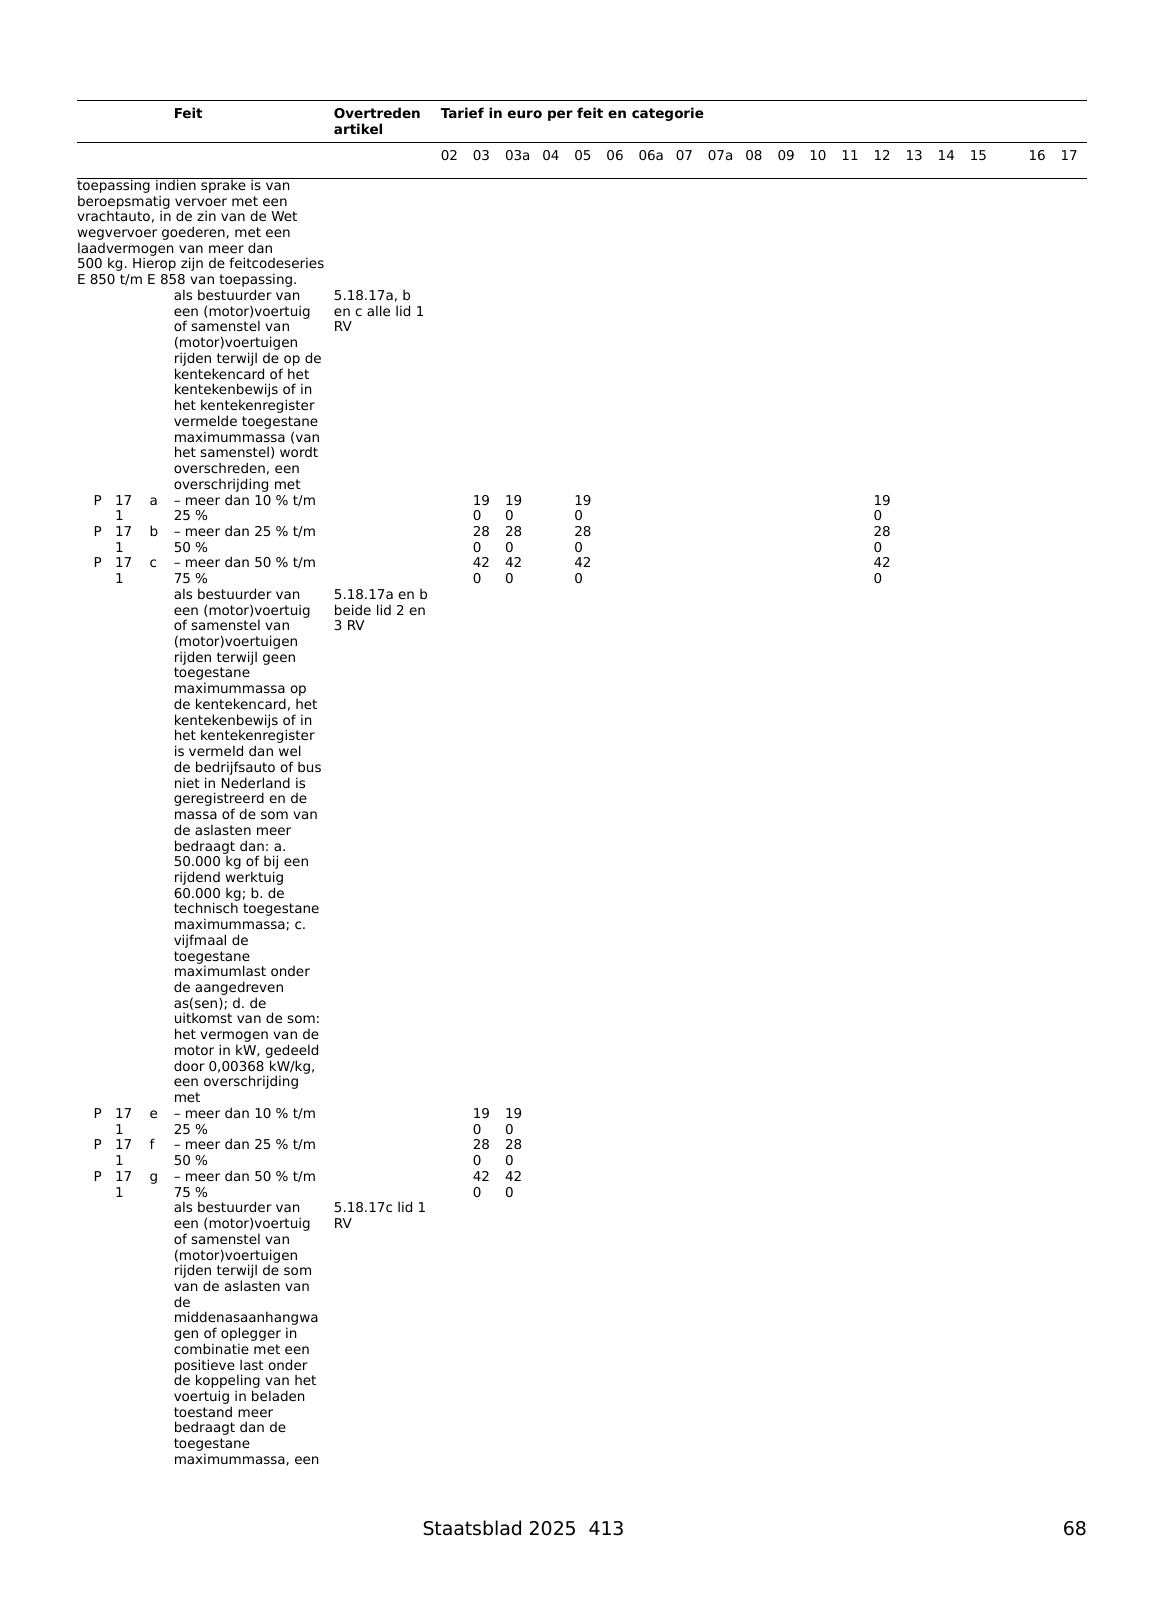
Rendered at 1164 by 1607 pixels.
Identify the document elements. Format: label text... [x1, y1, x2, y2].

table_cell [109, 1200, 143, 1467]
table_cell [702, 1200, 739, 1467]
table_cell [868, 1169, 899, 1200]
table_cell [632, 288, 670, 492]
table_header Tarief in euro per feit en categorie [435, 101, 1054, 142]
table_cell [162, 587, 167, 1106]
table_cell [835, 524, 867, 555]
table_cell 190 [568, 492, 600, 524]
table_cell [739, 1200, 771, 1467]
table_cell [162, 1106, 167, 1137]
table_cell [670, 1137, 702, 1169]
table_cell 09 [771, 143, 803, 178]
table_cell [670, 179, 702, 288]
table_cell 10 [803, 143, 835, 178]
table_cell [868, 1106, 899, 1137]
table_cell [1022, 492, 1054, 524]
table_cell [82, 587, 87, 1106]
table_cell [536, 555, 568, 587]
table_cell [803, 1169, 835, 1200]
table_cell [771, 179, 803, 288]
table_cell [1054, 1200, 1087, 1467]
table_cell [632, 1137, 670, 1169]
table_cell [739, 587, 771, 1106]
table_cell 11 [835, 143, 867, 178]
table_cell [803, 1137, 835, 1169]
table_cell [868, 1137, 899, 1169]
table_cell [536, 587, 568, 1106]
table_cell [771, 524, 803, 555]
table_cell P [88, 524, 109, 555]
table_cell [568, 179, 600, 288]
table_cell [1022, 1137, 1054, 1169]
table_cell [144, 587, 162, 1106]
table_cell [435, 555, 467, 587]
table_cell [964, 1169, 1022, 1200]
table_cell [702, 1106, 739, 1137]
table_cell [568, 1106, 600, 1137]
table_cell P [88, 1169, 109, 1200]
table_cell [82, 143, 87, 178]
table_cell [568, 1200, 600, 1467]
table_cell [739, 524, 771, 555]
table_cell [88, 143, 109, 178]
table_cell [931, 179, 963, 288]
table_cell [162, 1137, 167, 1169]
table_cell [771, 1169, 803, 1200]
table_cell 06a [632, 143, 670, 178]
table_cell [568, 288, 600, 492]
table_cell [702, 179, 739, 288]
table_cell [600, 288, 632, 492]
table_cell [77, 1169, 82, 1200]
table_cell 190 [467, 492, 499, 524]
table_cell [77, 492, 82, 524]
table_cell 190 [868, 492, 899, 524]
table_cell [536, 1169, 568, 1200]
table_cell [536, 1137, 568, 1169]
table_cell – meer dan 10 % t/m 25 % [168, 492, 328, 524]
table_cell [328, 143, 434, 178]
table_cell [899, 555, 931, 587]
table_cell [670, 555, 702, 587]
table_cell [467, 587, 499, 1106]
table_cell [702, 524, 739, 555]
table_cell [467, 1200, 499, 1467]
table_cell [1054, 288, 1087, 492]
table_cell [467, 179, 499, 288]
table_cell [568, 1137, 600, 1169]
table_cell [328, 1137, 434, 1169]
table_header [1054, 101, 1087, 142]
table_cell [1022, 1200, 1054, 1467]
table_cell [1054, 1137, 1087, 1169]
table_cell [162, 524, 167, 555]
table_cell 280 [499, 1137, 536, 1169]
table_cell [77, 1200, 82, 1467]
table_cell [82, 492, 87, 524]
table_cell [899, 288, 931, 492]
table_cell [499, 1200, 536, 1467]
table_cell als bestuurder van een (motor)voertuig of samenstel van (motor)voertuigen rijden terwijl de op de kentekencard of het kentekenbewijs of in het kentekenregister vermelde toegestane maximummassa (van het samenstel) wordt overschreden, een overschrijding met [168, 288, 328, 492]
table_cell 171 [109, 1137, 143, 1169]
table_cell [568, 587, 600, 1106]
table_cell [803, 587, 835, 1106]
table_cell [868, 179, 899, 288]
table_cell [328, 179, 434, 288]
table_cell [1022, 555, 1054, 587]
table_cell [1054, 587, 1087, 1106]
table_cell [964, 1200, 1022, 1467]
table_cell 190 [467, 1106, 499, 1137]
table_cell [499, 587, 536, 1106]
table_cell [467, 288, 499, 492]
table_cell [702, 587, 739, 1106]
table_cell [1022, 179, 1054, 288]
table_cell [328, 524, 434, 555]
table_cell [835, 288, 867, 492]
table_cell [670, 587, 702, 1106]
table_cell [536, 1200, 568, 1467]
table_cell [600, 1169, 632, 1200]
table_cell 190 [499, 1106, 536, 1137]
table_cell [435, 1200, 467, 1467]
table_cell [1054, 179, 1087, 288]
table_cell 12 [868, 143, 899, 178]
table_cell [670, 524, 702, 555]
table_cell [931, 1200, 963, 1467]
table_cell [771, 1137, 803, 1169]
table_cell [162, 143, 167, 178]
table_cell [77, 1137, 82, 1169]
table_cell 16 [1022, 143, 1054, 178]
table_cell 280 [467, 524, 499, 555]
table_cell [899, 587, 931, 1106]
table_cell [162, 288, 167, 492]
table_cell [931, 587, 963, 1106]
table_cell 5.18.17a en b beide lid 2 en 3 RV [328, 587, 434, 1106]
table_cell 280 [868, 524, 899, 555]
table_cell [702, 555, 739, 587]
table_cell [670, 288, 702, 492]
table_cell [1054, 524, 1087, 555]
table_cell [803, 1200, 835, 1467]
table_header [144, 101, 162, 142]
table_cell 190 [499, 492, 536, 524]
table_cell [803, 492, 835, 524]
table_cell [82, 555, 87, 587]
table_cell [88, 1200, 109, 1467]
table_cell [835, 492, 867, 524]
table_cell P [88, 1106, 109, 1137]
table_cell [600, 1137, 632, 1169]
table_cell [670, 1169, 702, 1200]
table_cell [771, 555, 803, 587]
table_cell [536, 524, 568, 555]
table_cell [77, 587, 82, 1106]
table_cell [899, 524, 931, 555]
table_cell [899, 492, 931, 524]
table_cell [1054, 1106, 1087, 1137]
table_cell [771, 492, 803, 524]
table_cell [328, 1106, 434, 1137]
table_cell 13 [899, 143, 931, 178]
table_cell [771, 587, 803, 1106]
table_cell 280 [499, 524, 536, 555]
table_cell 14 [931, 143, 963, 178]
table_cell [964, 524, 1022, 555]
table_cell – meer dan 25 % t/m 50 % [168, 1137, 328, 1169]
table_cell [77, 288, 82, 492]
table_cell [899, 1106, 931, 1137]
table_cell – meer dan 50 % t/m 75 % [168, 555, 328, 587]
table_header [162, 101, 167, 142]
table_cell [536, 492, 568, 524]
table_cell g [144, 1169, 162, 1200]
table_cell [499, 288, 536, 492]
table_cell P [88, 555, 109, 587]
table_cell [435, 1169, 467, 1200]
table_cell [803, 524, 835, 555]
table_cell [162, 1169, 167, 1200]
table_cell [435, 492, 467, 524]
table_cell [1054, 555, 1087, 587]
table_cell [931, 524, 963, 555]
table_cell [600, 1200, 632, 1467]
table_cell [964, 555, 1022, 587]
table_cell [868, 587, 899, 1106]
table_cell 06 [600, 143, 632, 178]
table_cell [162, 1200, 167, 1467]
table_cell [739, 1169, 771, 1200]
table_cell [328, 492, 434, 524]
table_cell [899, 1200, 931, 1467]
table_cell [82, 1169, 87, 1200]
table_cell [144, 288, 162, 492]
table_cell [162, 555, 167, 587]
table_cell [931, 1137, 963, 1169]
table_cell [771, 288, 803, 492]
table_cell [964, 1137, 1022, 1169]
table_cell [109, 587, 143, 1106]
table_cell [536, 179, 568, 288]
table_cell [536, 1106, 568, 1137]
table_cell c [144, 555, 162, 587]
table_cell [600, 587, 632, 1106]
table_cell [964, 492, 1022, 524]
table_header [77, 101, 82, 142]
table_cell – meer dan 50 % t/m 75 % [168, 1169, 328, 1200]
table_cell [1022, 1169, 1054, 1200]
table_cell [435, 1137, 467, 1169]
table_cell 171 [109, 1169, 143, 1200]
table_cell [899, 1137, 931, 1169]
table_cell 171 [109, 555, 143, 587]
table_cell 171 [109, 1106, 143, 1137]
table_cell 171 [109, 492, 143, 524]
table_cell [964, 288, 1022, 492]
table_cell [435, 1106, 467, 1137]
table_cell 15 [964, 143, 1022, 178]
table_cell [835, 1137, 867, 1169]
table_cell [168, 143, 328, 178]
table_cell 07 [670, 143, 702, 178]
table_cell – meer dan 10 % t/m 25 % [168, 1106, 328, 1137]
table_cell [803, 1106, 835, 1137]
table_cell als bestuurder van een (motor)voertuig of samenstel van (motor)voertuigen rijden terwijl geen toegestane maximummassa op de kentekencard, het kentekenbewijs of in het kentekenregister is vermeld dan wel de bedrijfsauto of bus niet in Nederland is geregistreerd en de massa of de som van de aslasten meer bedraagt dan: a. 50.000 kg of bij een rijdend werktuig 60.000 kg; b. de technisch toegestane maximummassa; c. vijfmaal de toegestane maximumlast onder de aangedreven as(sen); d. de uitkomst van de som: het vermogen van de motor in kW, gedeeld door 0,00368 kW/kg, een overschrijding met [168, 587, 328, 1106]
table_cell [632, 179, 670, 288]
table_cell [144, 1200, 162, 1467]
table_cell [82, 1137, 87, 1169]
table_cell [632, 555, 670, 587]
table_cell 420 [868, 555, 899, 587]
table_cell [88, 288, 109, 492]
table_cell [600, 555, 632, 587]
table_cell [702, 1169, 739, 1200]
table_cell [328, 1169, 434, 1200]
table_cell 420 [499, 555, 536, 587]
table_cell 280 [568, 524, 600, 555]
table_header Overtreden artikel [328, 101, 434, 142]
table_cell [739, 288, 771, 492]
table_cell [435, 179, 467, 288]
table_cell [632, 1169, 670, 1200]
table_cell [632, 1106, 670, 1137]
table_cell [803, 288, 835, 492]
table_cell P [88, 1137, 109, 1169]
table_cell 05 [568, 143, 600, 178]
table_cell [162, 492, 167, 524]
table_cell [931, 555, 963, 587]
table_cell 08 [739, 143, 771, 178]
table_cell [109, 143, 143, 178]
table_cell [109, 288, 143, 492]
table_cell 420 [467, 1169, 499, 1200]
table_cell [771, 1200, 803, 1467]
table_cell [739, 555, 771, 587]
table_cell [568, 1169, 600, 1200]
table_cell [964, 179, 1022, 288]
table_cell [632, 587, 670, 1106]
table_cell [803, 555, 835, 587]
table_cell als bestuurder van een (motor)voertuig of samenstel van (motor)voertuigen rijden terwijl de som van de aslasten van de middenasaanhangwagen of oplegger in combinatie met een positieve last onder de koppeling van het voertuig in beladen toestand meer bedraagt dan de toegestane maximummassa, een [168, 1200, 328, 1467]
table_cell [1054, 1169, 1087, 1200]
table_cell [931, 288, 963, 492]
table_cell [499, 179, 536, 288]
table_cell 420 [467, 555, 499, 587]
table_cell [77, 555, 82, 587]
table_cell [632, 492, 670, 524]
table_cell [931, 1106, 963, 1137]
table_cell 04 [536, 143, 568, 178]
table_cell [670, 1106, 702, 1137]
table_cell [1022, 1106, 1054, 1137]
table_header [88, 101, 109, 142]
table_cell [82, 524, 87, 555]
table_cell [600, 179, 632, 288]
table_cell a [144, 492, 162, 524]
table_cell [835, 1200, 867, 1467]
table_cell – meer dan 25 % t/m 50 % [168, 524, 328, 555]
table_cell toepassing indien sprake is van beroepsmatig vervoer met een vrachtauto, in de zin van de Wet wegvervoer goederen, met een laadvermogen van meer dan 500 kg. Hierop zijn de feitcodeseries E 850 t/m E 858 van toepassing. [77, 179, 328, 288]
table_cell b [144, 524, 162, 555]
table_cell [835, 1169, 867, 1200]
table_cell [435, 288, 467, 492]
table_cell [328, 555, 434, 587]
table_cell [771, 1106, 803, 1137]
table_cell [82, 1106, 87, 1137]
table_cell [1022, 524, 1054, 555]
table_cell [739, 1106, 771, 1137]
table_header Feit [168, 101, 328, 142]
table_header [109, 101, 143, 142]
table_header [82, 101, 87, 142]
table_cell [931, 492, 963, 524]
table_cell 420 [568, 555, 600, 587]
table_cell [435, 587, 467, 1106]
table_cell [88, 587, 109, 1106]
table_cell [144, 143, 162, 178]
table_cell [1054, 492, 1087, 524]
table_cell [670, 492, 702, 524]
table_cell [702, 492, 739, 524]
table_cell 5.18.17a, b en c alle lid 1 RV [328, 288, 434, 492]
table_cell [82, 288, 87, 492]
table_cell [435, 524, 467, 555]
table_cell 03a [499, 143, 536, 178]
table_cell [739, 1137, 771, 1169]
table_cell [82, 1200, 87, 1467]
table_cell 17 [1054, 143, 1087, 178]
table_cell [1022, 587, 1054, 1106]
table_cell [964, 587, 1022, 1106]
table_cell [868, 1200, 899, 1467]
table_cell [702, 288, 739, 492]
table_cell [600, 524, 632, 555]
table_cell [536, 288, 568, 492]
table_cell 02 [435, 143, 467, 178]
table_cell 5.18.17c lid 1 RV [328, 1200, 434, 1467]
table_cell [600, 1106, 632, 1137]
table_cell [835, 555, 867, 587]
table_cell [739, 179, 771, 288]
table_cell [931, 1169, 963, 1200]
table_cell [600, 492, 632, 524]
table_cell e [144, 1106, 162, 1137]
table_cell 420 [499, 1169, 536, 1200]
table_cell [702, 1137, 739, 1169]
table_cell [868, 288, 899, 492]
table_cell P [88, 492, 109, 524]
table_cell [670, 1200, 702, 1467]
table_cell [899, 179, 931, 288]
table_cell [632, 1200, 670, 1467]
table_cell [835, 1106, 867, 1137]
table_cell [77, 143, 82, 178]
table_cell [77, 524, 82, 555]
table_cell [739, 492, 771, 524]
table_cell 03 [467, 143, 499, 178]
table_cell [835, 587, 867, 1106]
table_cell [803, 179, 835, 288]
table_cell [964, 1106, 1022, 1137]
table_cell [77, 1106, 82, 1137]
table_cell [899, 1169, 931, 1200]
table_cell [632, 524, 670, 555]
table_cell 280 [467, 1137, 499, 1169]
table_cell 07a [702, 143, 739, 178]
table_cell f [144, 1137, 162, 1169]
table_cell 171 [109, 524, 143, 555]
table_cell [1022, 288, 1054, 492]
table_cell [835, 179, 867, 288]
